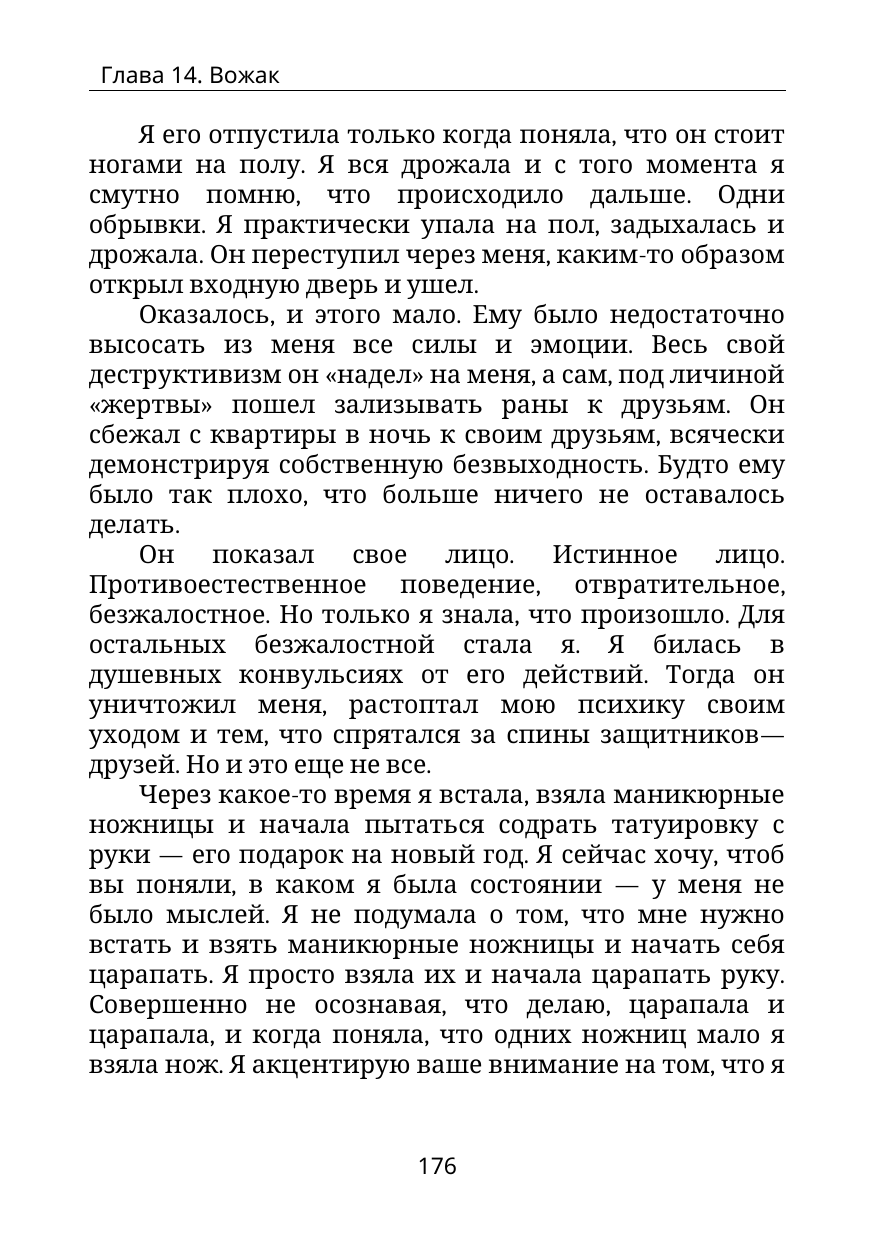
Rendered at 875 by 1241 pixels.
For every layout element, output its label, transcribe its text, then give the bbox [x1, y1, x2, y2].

text Через какое-то время я встала, взяла маникюрные ножницы и начала пытаться содрать татуировку с руки — его подарок на новый год. Я сейчас хочу, чтоб вы поняли, в каком я была состоянии — у меня не было мыслей. Я не подумала о том, что мне нужно встать и взять маникюрные ножницы и начать себя царапать. Я просто взяла их и начала царапать руку. Совершенно не осознавая, что делаю, царапала и царапала, и когда поняла, что одних ножниц мало я взяла нож. Я акцентирую ваше внимание на том, что я [88, 780, 786, 1080]
text Он показал свое лицо. Истинное лицо. Противоестественное поведение, отвратительное, безжалостное. Но только я знала, что произошло. Для остальных безжалостной стала я. Я билась в душевных конвульсиях от его действий. Тогда он уничтожил меня, растоптал мою психику своим уходом и тем, что спрятался за спины защитников—друзей. Но и это еще не все. [88, 540, 786, 780]
text Оказалось, и этого мало. Ему было недостаточно высосать из меня все силы и эмоции. Весь свой деструктивизм он «надел» на меня, а сам, под личиной «жертвы» пошел зализывать раны к друзьям. Он сбежал с квартиры в ночь к своим друзьям, всячески демонстрируя собственную безвыходность. Будто ему было так плохо, что больше ничего не оставалось делать. [88, 300, 786, 540]
text Я его отпустила только когда поняла, что он стоит ногами на полу. Я вся дрожала и с того момента я смутно помню, что происходило дальше. Одни обрывки. Я практически упала на пол, задыхалась и дрожала. Он переступил через меня, каким-то образом открыл входную дверь и ушел. [88, 120, 786, 300]
